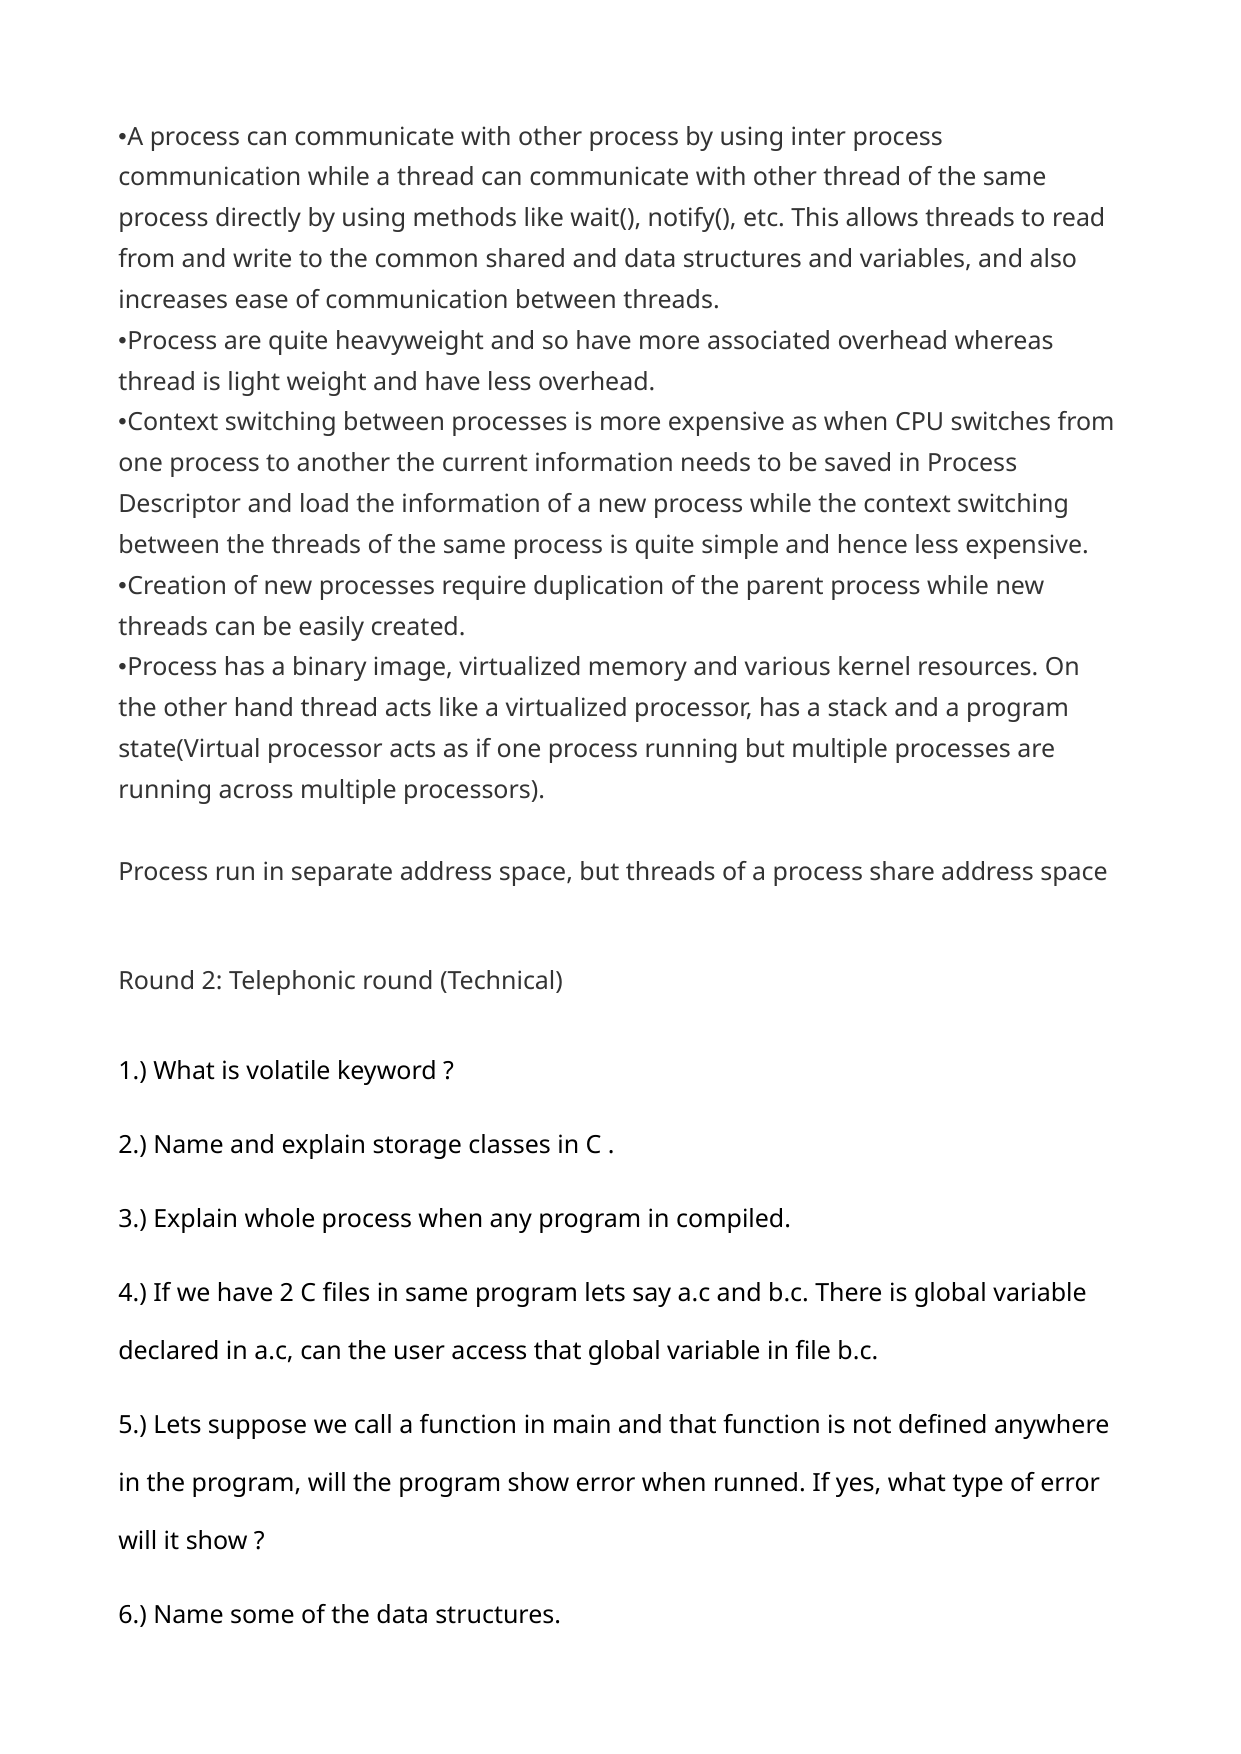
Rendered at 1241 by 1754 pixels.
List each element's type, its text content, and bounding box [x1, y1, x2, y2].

text 2.) Name and explain storage classes in C . [118, 1127, 1122, 1161]
text 4.) If we have 2 C files in same program lets say a.c and b.c. There is global variable declared in a.c, can the user access that global variable in file b.c. [118, 1274, 1122, 1367]
list A process can communicate with other process by using inter process communication while a thread can communicate with other thread of the same process directly by using methods like wait(), notify(), etc. This allows threads to read from and write to the common shared and data structures and variables, and also increases ease of communication between threads. [118, 118, 1122, 316]
list Process are quite heavyweight and so have more associated overhead whereas thread is light weight and have less overhead. [118, 322, 1122, 397]
text Process run in separate address space, but threads of a process share address space [118, 812, 1122, 887]
text 5.) Lets suppose we call a function in main and that function is not defined anywhere in the program, will the program show error when runned. If yes, what type of error will it show ? [118, 1406, 1122, 1557]
text 6.) Name some of the data structures. [118, 1597, 1122, 1631]
text Round 2: Telephonic round (Technical) [118, 963, 1122, 997]
list Creation of new processes require duplication of the parent process while new threads can be easily created. [118, 567, 1122, 642]
text 3.) Explain whole process when any program in compiled. [118, 1201, 1122, 1234]
list Process has a binary image, virtualized memory and various kernel resources. On the other hand thread acts like a virtualized processor, has a stack and a program state(Virtual processor acts as if one process running but multiple processes are running across multiple processors). [118, 649, 1122, 806]
text 1.) What is volatile keyword ? [118, 1053, 1122, 1087]
list Context switching between processes is more expensive as when CPU switches from one process to another the current information needs to be saved in Process Descriptor and load the information of a new process while the context switching between the threads of the same process is quite simple and hence less expensive. [118, 404, 1122, 561]
